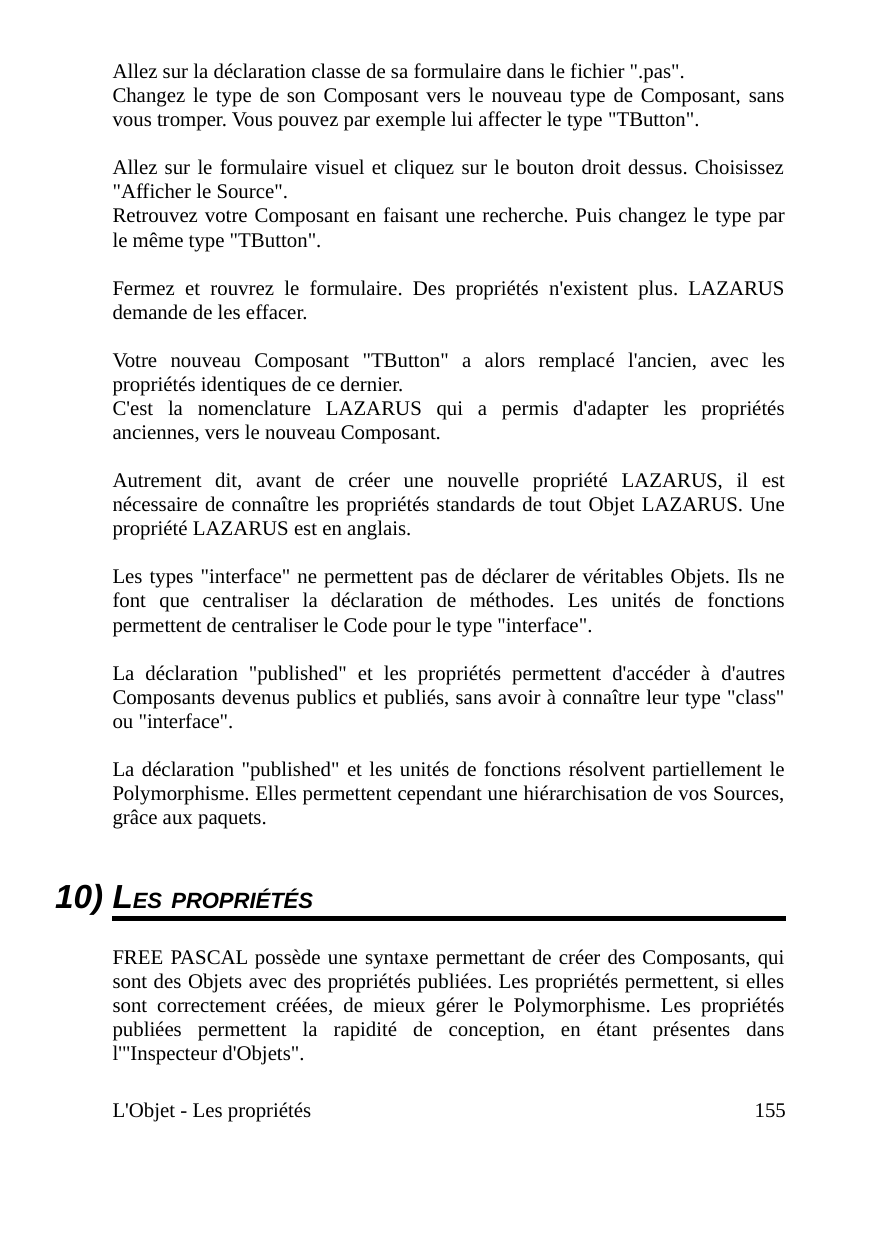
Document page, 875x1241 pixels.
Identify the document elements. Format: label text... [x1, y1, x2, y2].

text Allez sur le formulaire visuel et cliquez sur le bouton droit dessus. Choisissez "Afficher le Source". [112, 155, 786, 203]
text Fermez et rouvrez le formulaire. Des propriétés n'existent plus. LAZARUS demande de les effacer. [112, 276, 786, 324]
text C'est la nomenclature LAZARUS qui a permis d'adapter les propriétés anciennes, vers le nouveau Composant. [112, 396, 786, 444]
text FREE PASCAL possède une syntaxe permettant de créer des Composants, qui sont des Objets avec des propriétés publiées. Les propriétés permettent, si elles sont correctement créées, de mieux gérer le Polymorphisme. Les propriétés publiées permettent la rapidité de conception, en étant présentes dans l'"Inspecteur d'Objets". [112, 945, 786, 1065]
text La déclaration "published" et les propriétés permettent d'accéder à d'autres Composants devenus publics et publiés, sans avoir à connaître leur type "class" ou "interface". [112, 661, 786, 733]
text Retrouvez votre Composant en faisant une recherche. Puis changez le type par le même type "TButton". [112, 203, 786, 252]
text Les types "interface" ne permettent pas de déclarer de véritables Objets. Ils ne font que centraliser la déclaration de méthodes. Les unités de fonctions permettent de centraliser le Code pour le type "interface". [112, 564, 786, 637]
text La déclaration "published" et les unités de fonctions résolvent partiellement le Polymorphisme. Elles permettent cependant une hiérarchisation de vos Sources, grâce aux paquets. [112, 757, 786, 829]
text Changez le type de son Composant vers le nouveau type de Composant, sans vous tromper. Vous pouvez par exemple lui affecter le type "TButton". [112, 83, 786, 131]
text Votre nouveau Composant "TButton" a alors remplacé l'ancien, avec les propriétés identiques de ce dernier. [112, 348, 786, 396]
text Autrement dit, avant de créer une nouvelle propriété LAZARUS, il est nécessaire de connaître les propriétés standards de tout Objet LAZARUS. Une propriété LAZARUS est en anglais. [112, 468, 786, 540]
subtitle Les propriétés [112, 877, 786, 916]
text Allez sur la déclaration classe de sa formulaire dans le fichier ".pas". [112, 59, 786, 83]
